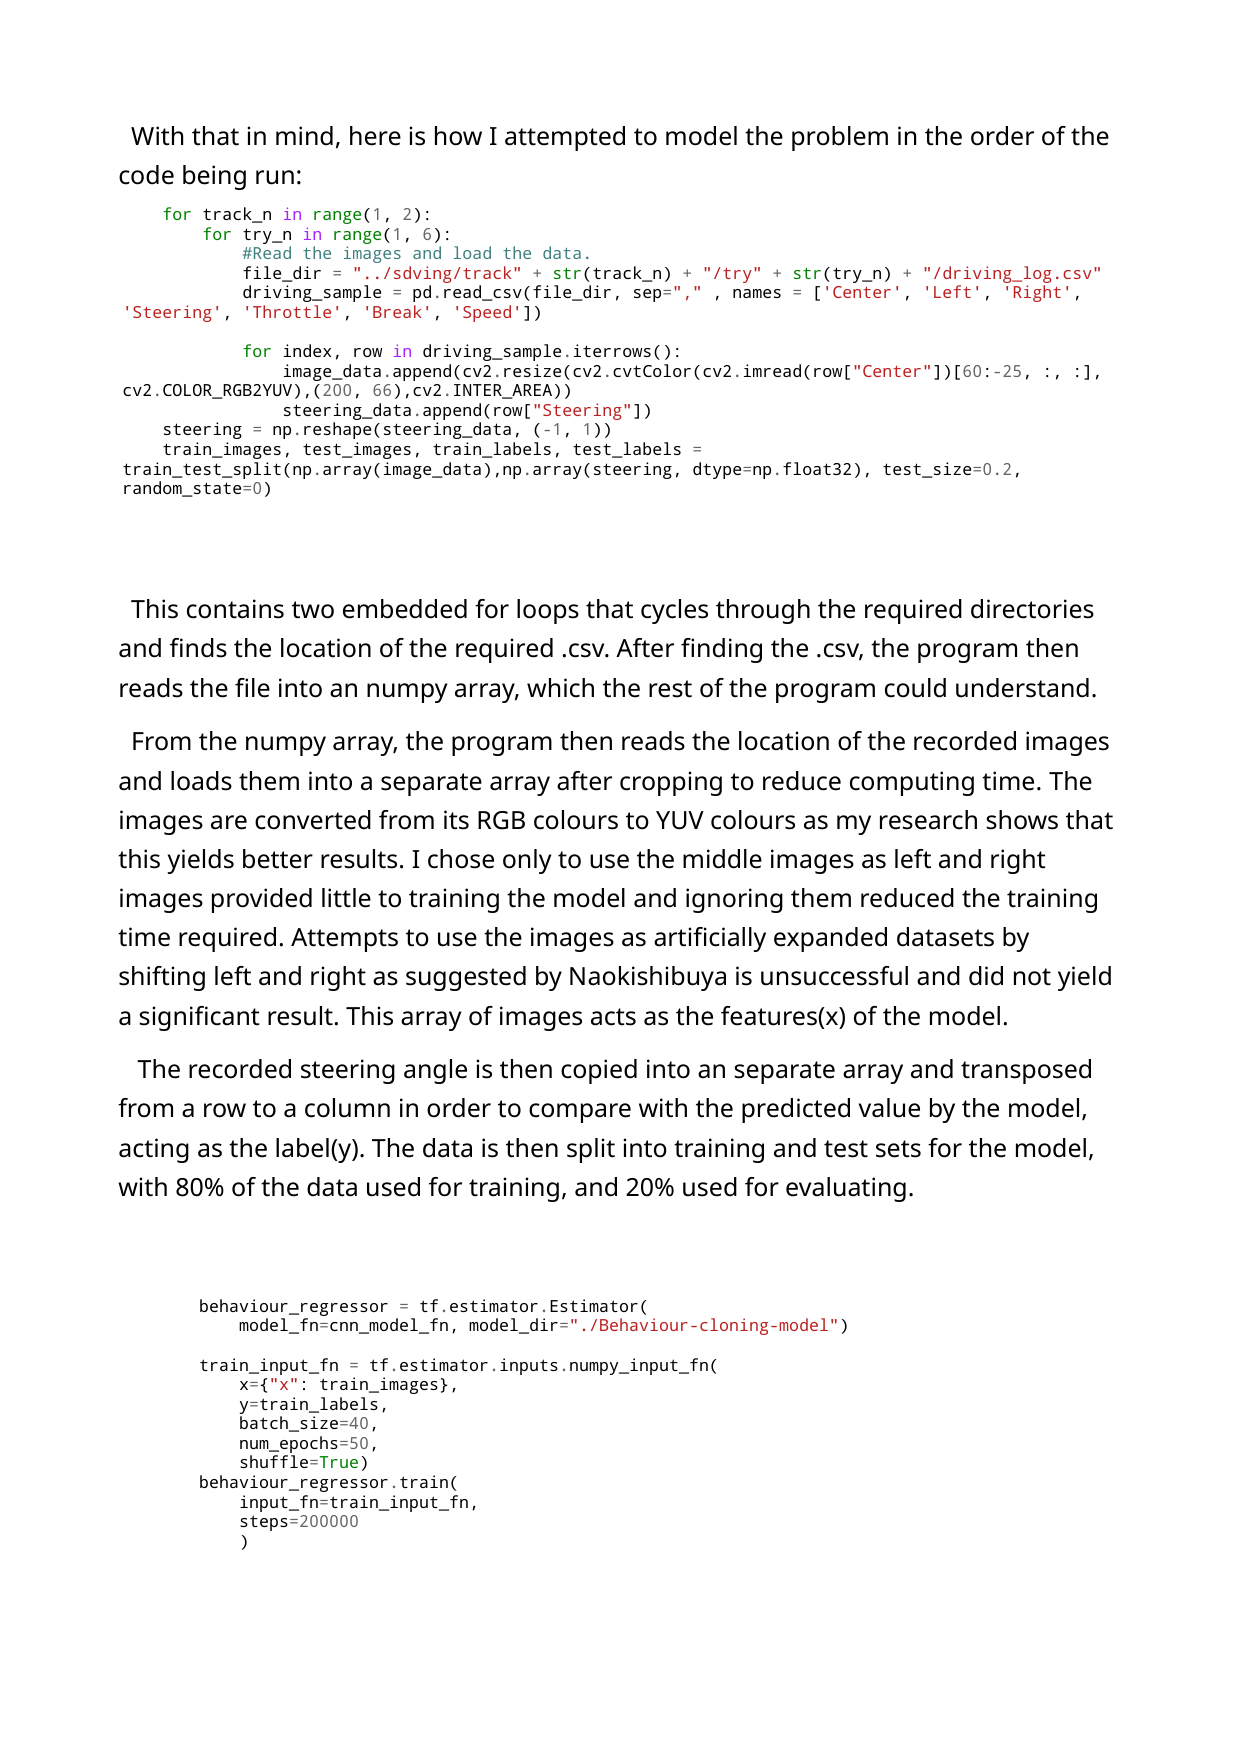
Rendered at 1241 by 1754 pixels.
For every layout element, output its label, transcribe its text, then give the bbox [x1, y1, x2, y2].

text The recorded steering angle is then copied into an separate array and transposed from a row to a column in order to compare with the predicted value by the model, acting as the label(y). The data is then split into training and test sets for the model, with 80% of the data used for training, and 20% used for evaluating. [118, 1052, 1122, 1203]
text With that in mind, here is how I attempted to model the problem in the order of the code being run: [118, 118, 1122, 191]
text This contains two embedded for loops that cycles through the required directories and finds the location of the required .csv. After finding the .csv, the program then reads the file into an numpy array, which the rest of the program could understand. [118, 592, 1122, 704]
text From the numpy array, the program then reads the location of the recorded images and loads them into a separate array after cropping to reduce computing time. The images are converted from its RGB colours to YUV colours as my research shows that this yields better results. I chose only to use the middle images as left and right images provided little to training the model and ignoring them reduced the training time required. Attempts to use the images as artificially expanded datasets by shifting left and right as suggested by Naokishibuya is unsuccessful and did not yield a significant result. This array of images acts as the features(x) of the model. [118, 724, 1122, 1032]
